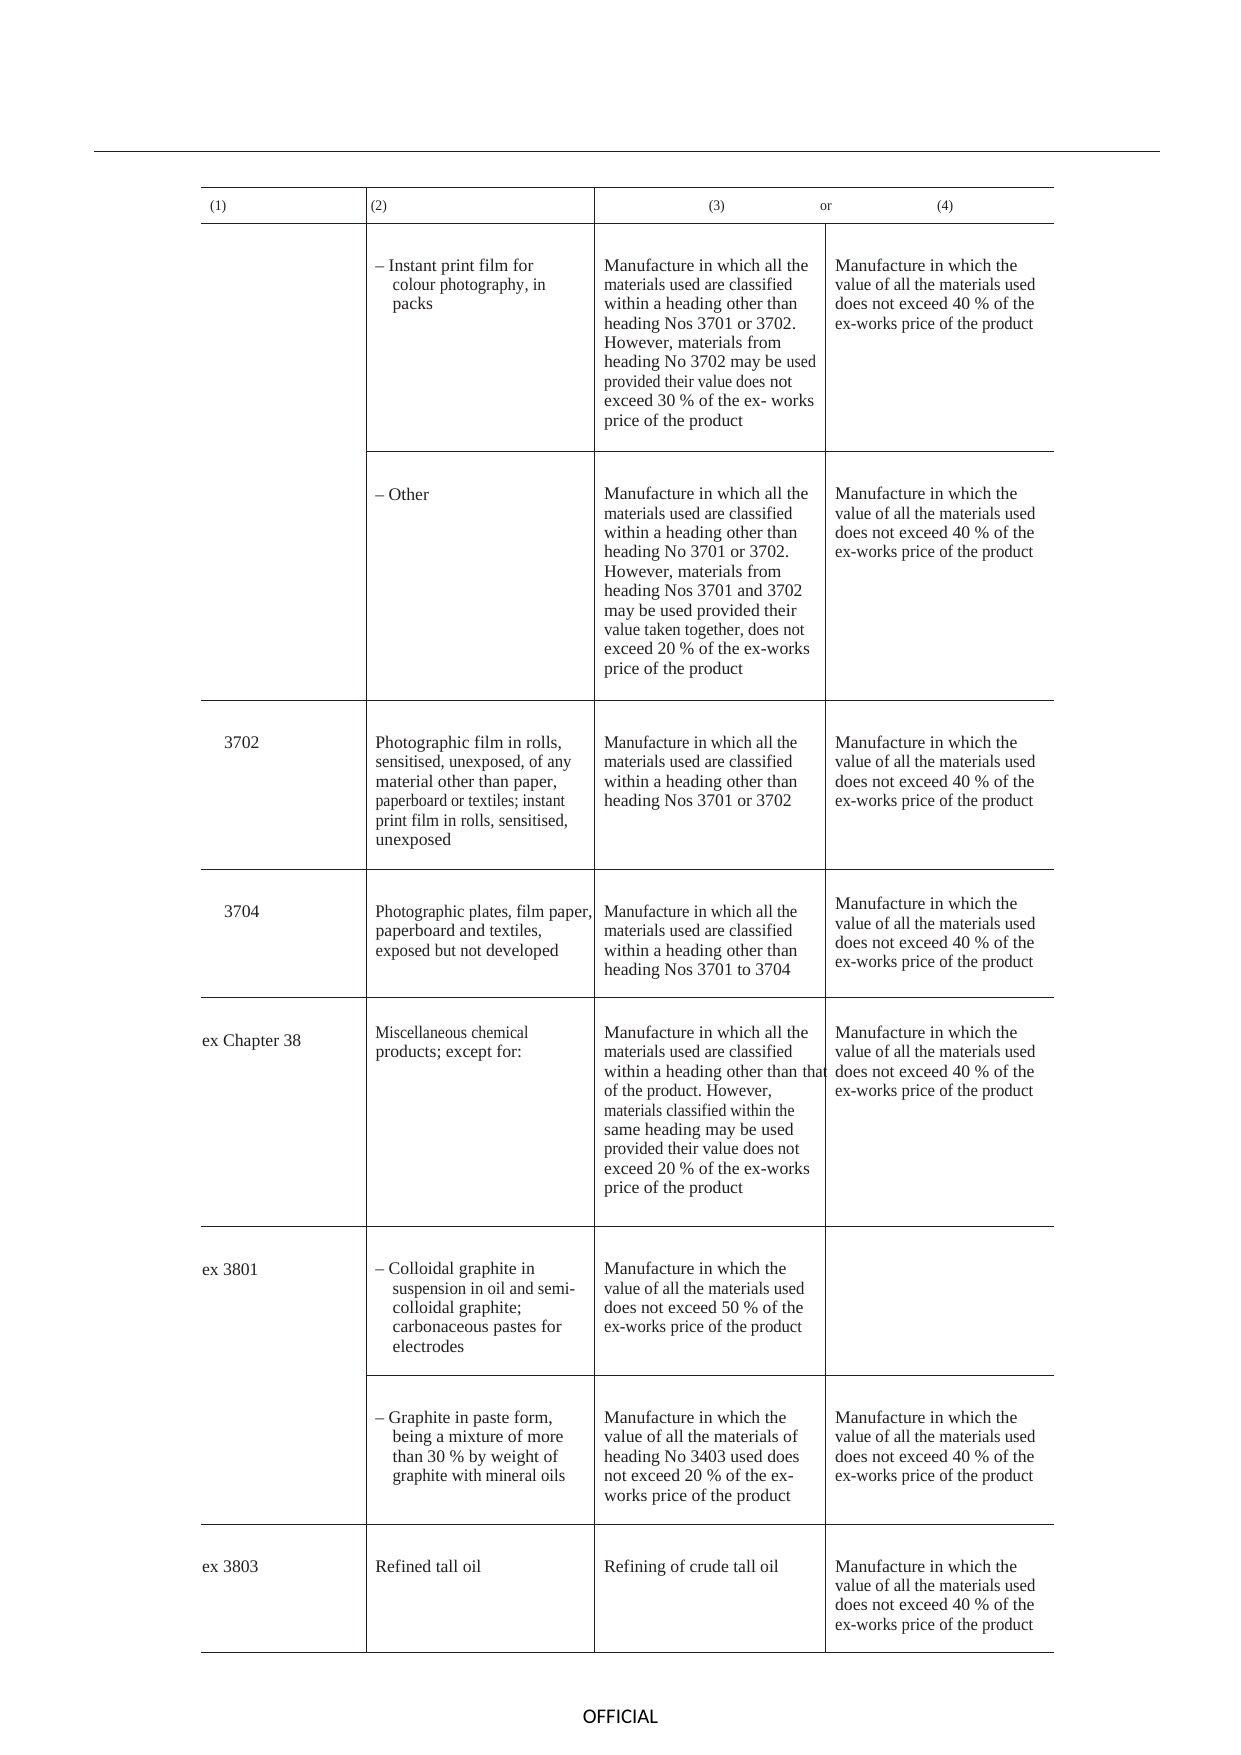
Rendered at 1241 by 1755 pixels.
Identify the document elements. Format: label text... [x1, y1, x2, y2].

table_cell Manufacture in which all the materials used are classified within a heading other than heading Nos 3701 or 3702. However, materials from heading No 3702 may be used provided their value does not exceed 30 % of the ex- works price of the product [595, 224, 825, 451]
table_cell 3704 [201, 870, 366, 997]
table_cell Manufacture in which the value of all the materials used does not exceed 50 % of the ex-works price of the product [595, 1227, 825, 1375]
table_cell Manufacture in which the value of all the materials used does not exceed 40 % of the ex-works price of the product [826, 870, 1054, 997]
table_cell Miscellaneous chemical products; except for: [367, 998, 594, 1226]
table_cell Manufacture in which all the materials used are classified within a heading other than heading Nos 3701 to 3704 [595, 870, 825, 997]
table_cell Refining of crude tall oil [595, 1525, 825, 1652]
table_cell Photographic film in rolls, sensitised, unexposed, of any material other than paper, paperboard or textiles; instant print film in rolls, sensitised, unexposed [367, 701, 594, 868]
table_header (3) or (4) [595, 188, 1054, 222]
table_cell 3702 [201, 701, 366, 868]
table_cell Manufacture in which all the materials used are classified within a heading other than that of the product. However, materials classified within the same heading may be used provided their value does not exceed 20 % of the ex-works price of the product [595, 998, 825, 1226]
table_cell [201, 224, 366, 700]
table_cell – Colloidal graphite in suspension in oil and semi- colloidal graphite; carbonaceous pastes for electrodes [367, 1227, 594, 1375]
table_cell Manufacture in which the value of all the materials of heading No 3403 used does not exceed 20 % of the ex- works price of the product [595, 1376, 825, 1523]
table_cell [826, 1227, 1054, 1375]
table_cell Manufacture in which the value of all the materials used does not exceed 40 % of the ex-works price of the product [826, 998, 1054, 1226]
table_cell Photographic plates, film paper, paperboard and textiles, exposed but not developed [367, 870, 594, 997]
table_cell Refined tall oil [367, 1525, 594, 1652]
table_cell Manufacture in which the value of all the materials used does not exceed 40 % of the ex-works price of the product [826, 224, 1054, 451]
table_cell Manufacture in which the value of all the materials used does not exceed 40 % of the ex-works price of the product [826, 1376, 1054, 1523]
table_cell – Instant print film for colour photography, in packs [367, 224, 594, 451]
table_cell Manufacture in which the value of all the materials used does not exceed 40 % of the ex-works price of the product [826, 1525, 1054, 1652]
table_cell Manufacture in which the value of all the materials used does not exceed 40 % of the ex-works price of the product [826, 701, 1054, 868]
table_header (1) [201, 188, 366, 222]
table_cell Manufacture in which all the materials used are classified within a heading other than heading Nos 3701 or 3702 [595, 701, 825, 868]
table_cell – Graphite in paste form, being a mixture of more than 30 % by weight of graphite with mineral oils [367, 1376, 594, 1523]
table_cell ex 3803 [201, 1525, 366, 1652]
table_cell – Other [367, 452, 594, 700]
table_cell ex Chapter 38 [201, 998, 366, 1226]
table_cell Manufacture in which the value of all the materials used does not exceed 40 % of the ex-works price of the product [826, 452, 1054, 700]
table_header (2) [367, 188, 594, 222]
table_cell ex 3801 [201, 1227, 366, 1523]
table_cell Manufacture in which all the materials used are classified within a heading other than heading No 3701 or 3702. However, materials from heading Nos 3701 and 3702 may be used provided their value taken together, does not exceed 20 % of the ex-works price of the product [595, 452, 825, 700]
